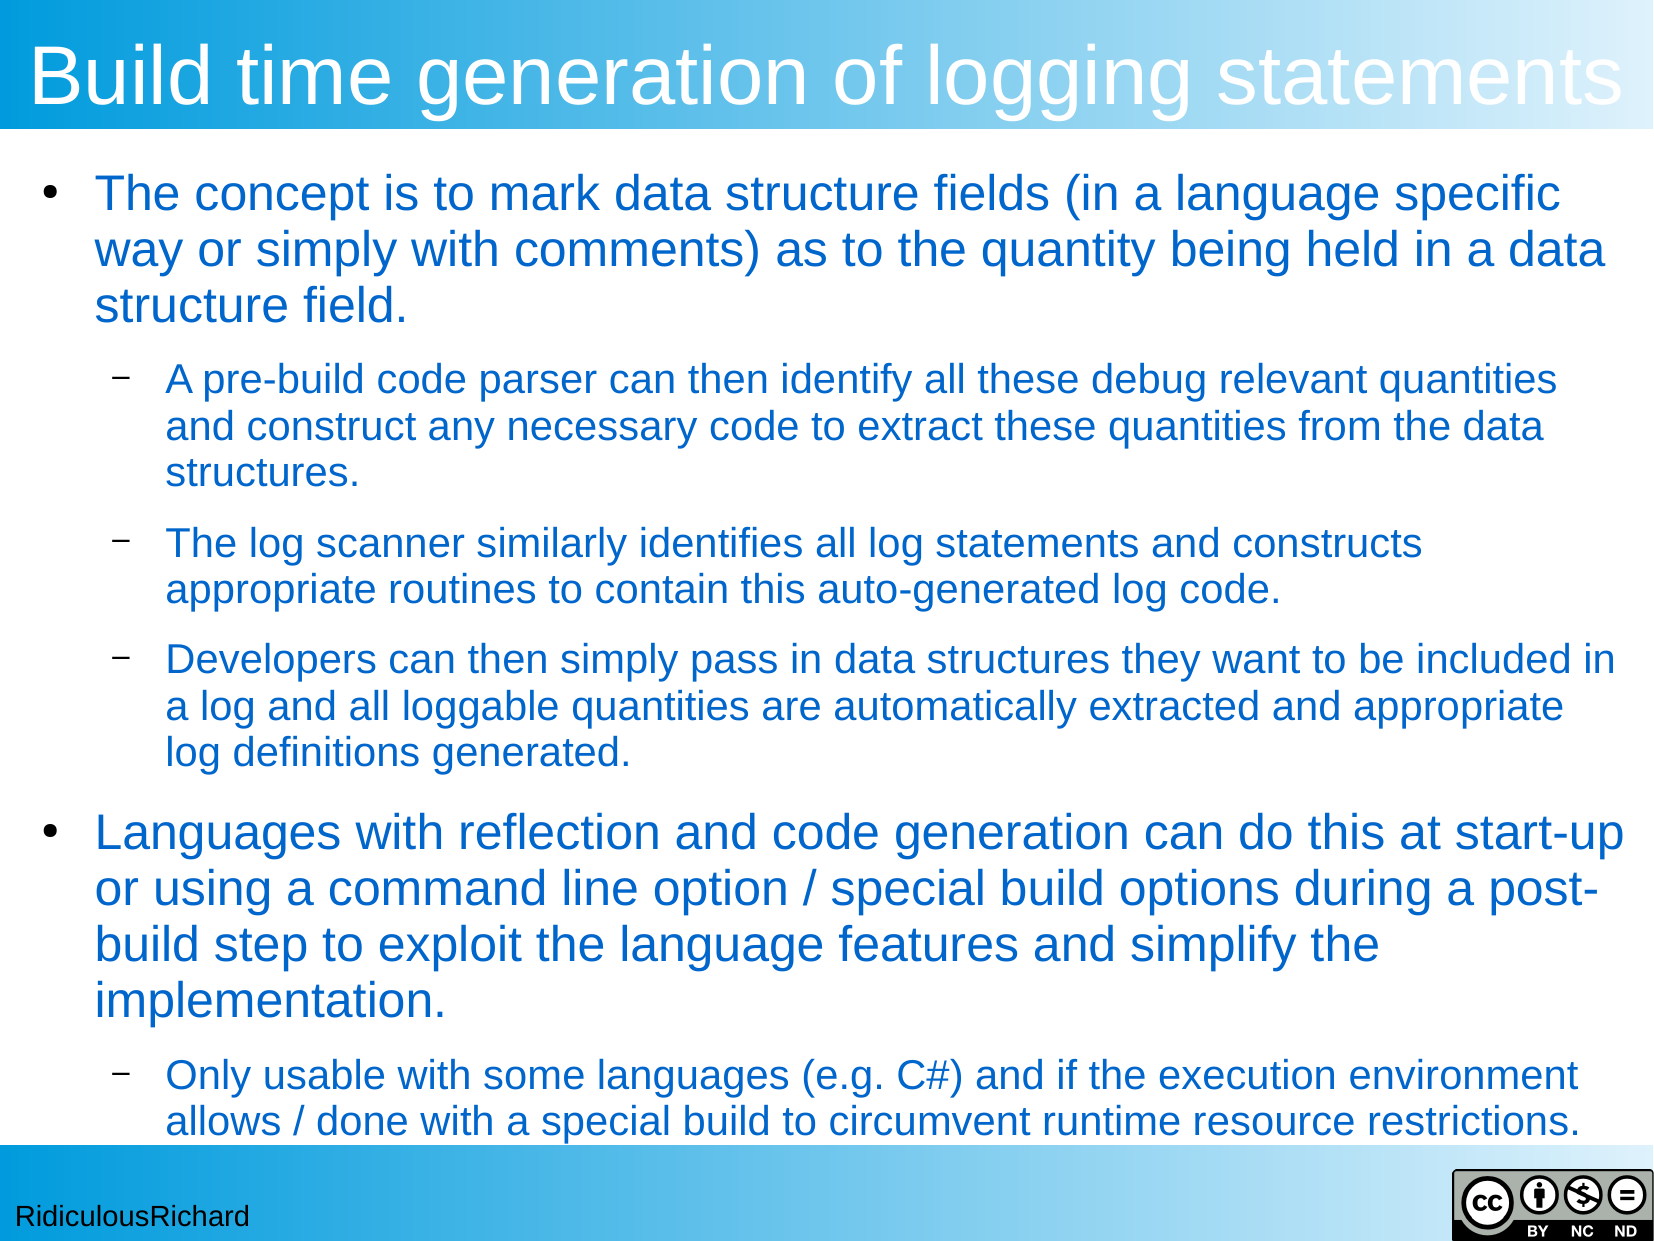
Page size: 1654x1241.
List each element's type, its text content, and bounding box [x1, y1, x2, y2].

title Build time generation of logging statements [23, 0, 1630, 165]
list The concept is to mark data structure fields (in a language specific way or simply with comments) as to the quantity being held in a data structure field. A pre-build code parser can then identify all these debug relevant quantities and construct any necessary code to extract these quantities from the data structures. The log scanner similarly identifies all log statements and constructs appropriate routines to contain this auto-generated log code. Developers can then simply pass in data structures they want to be included in a log and all loggable quantities are automatically extracted and appropriate log definitions generated. Languages with reflection and code generation can do this at start-up or using a command line option / special build options during a post-build step to exploit the language features and simplify the implementation. Only usable with some languages (e.g. C#) and if the execution environment allows / done with a special build to circumvent runtime resource restrictions. [23, 165, 1630, 1123]
picture [1452, 1169, 1654, 1241]
